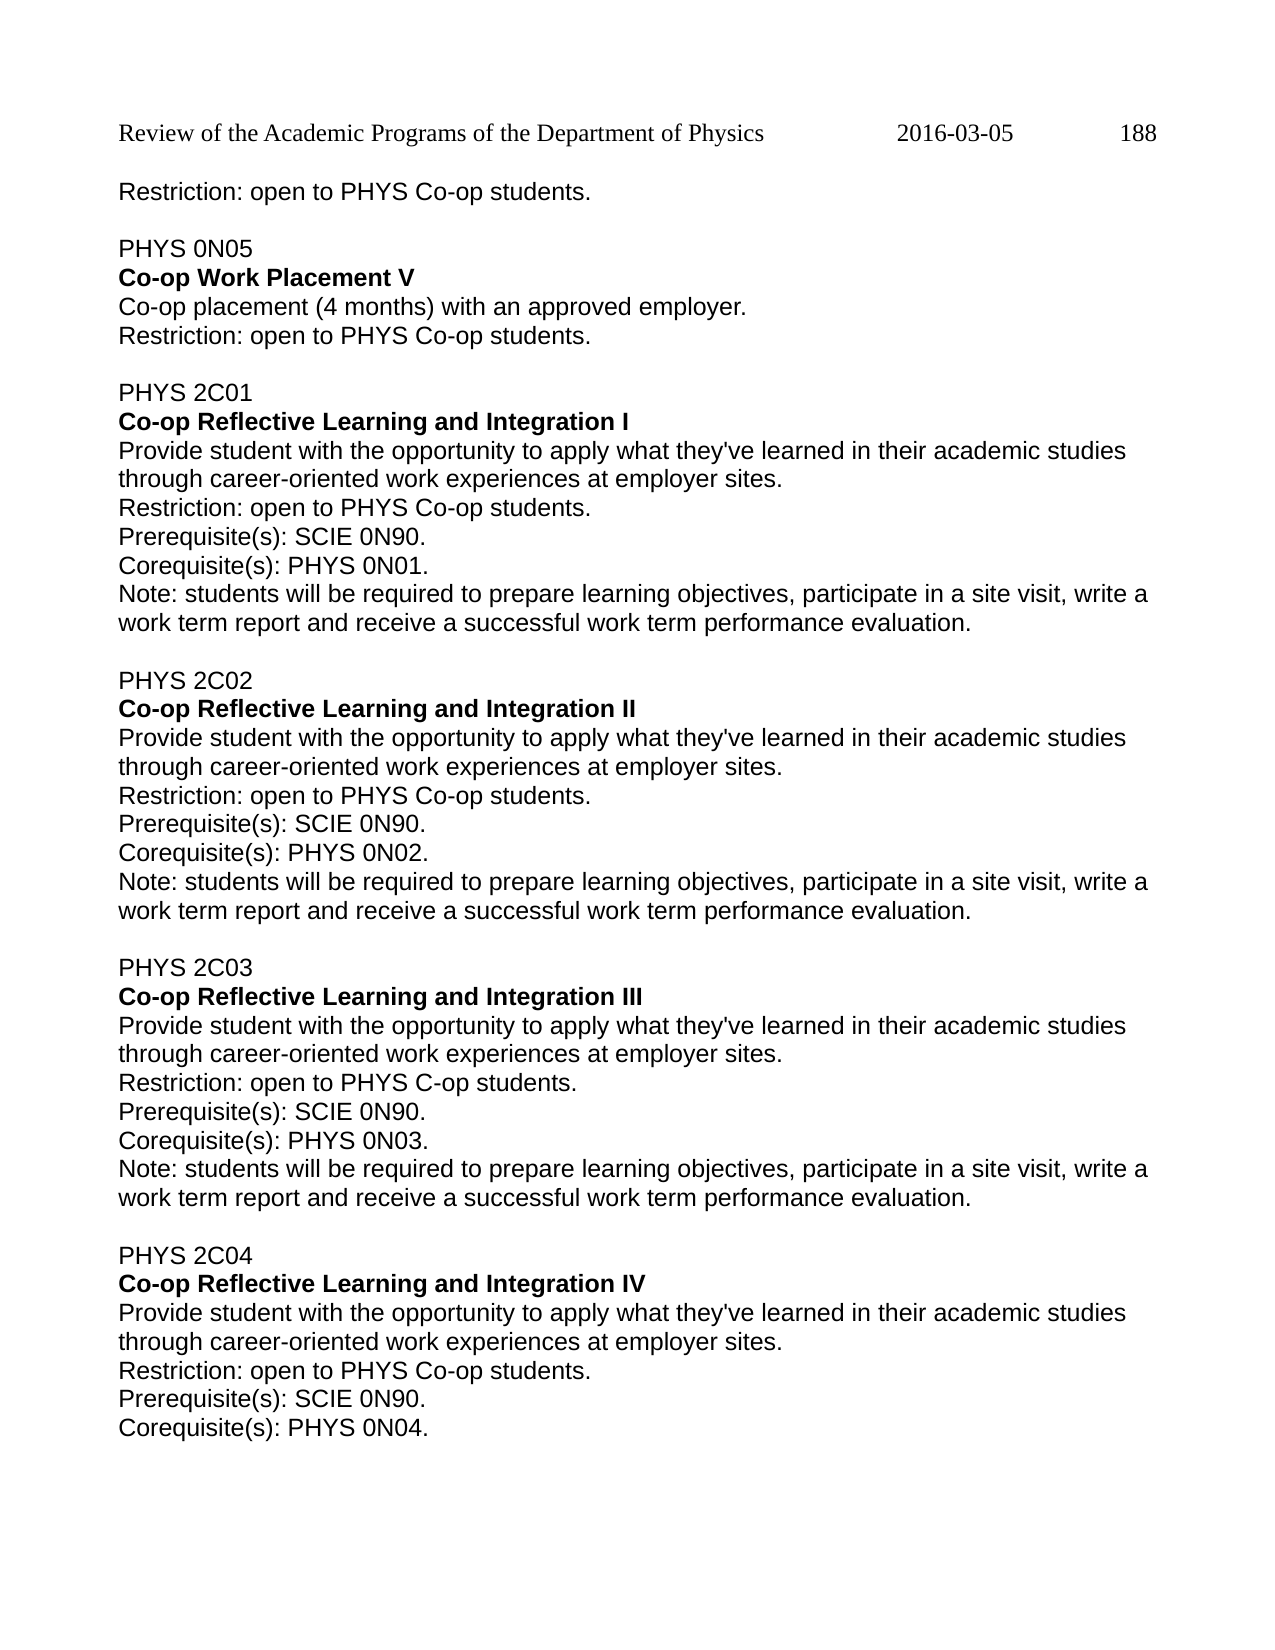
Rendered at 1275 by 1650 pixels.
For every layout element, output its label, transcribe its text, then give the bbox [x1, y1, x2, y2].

text Restriction: open to PHYS Co-op students. PHYS 0N05 Co-op Work Placement V Co-op placement (4 months) with an approved employer. Restriction: open to PHYS Co-op students. PHYS 2C01 Co-op Reflective Learning and Integration I Provide student with the opportunity to apply what they've learned in their academic studies through career-oriented work experiences at employer sites. Restriction: open to PHYS Co-op students. Prerequisite(s): SCIE 0N90. Corequisite(s): PHYS 0N01. Note: students will be required to prepare learning objectives, participate in a site visit, write a work term report and receive a successful work term performance evaluation. PHYS 2C02 Co-op Reflective Learning and Integration II Provide student with the opportunity to apply what they've learned in their academic studies through career-oriented work experiences at employer sites. Restriction: open to PHYS Co-op students. Prerequisite(s): SCIE 0N90. Corequisite(s): PHYS 0N02. Note: students will be required to prepare learning objectives, participate in a site visit, write a work term report and receive a successful work term performance evaluation. PHYS 2C03 Co-op Reflective Learning and Integration III Provide student with the opportunity to apply what they've learned in their academic studies through career-oriented work experiences at employer sites. Restriction: open to PHYS C-op students. Prerequisite(s): SCIE 0N90. Corequisite(s): PHYS 0N03. Note: students will be required to prepare learning objectives, participate in a site visit, write a work term report and receive a successful work term performance evaluation. PHYS 2C04 Co-op Reflective Learning and Integration IV Provide student with the opportunity to apply what they've learned in their academic studies through career-oriented work experiences at employer sites. Restriction: open to PHYS Co-op students. Prerequisite(s): SCIE 0N90. Corequisite(s): PHYS 0N04. [118, 177, 1157, 1442]
